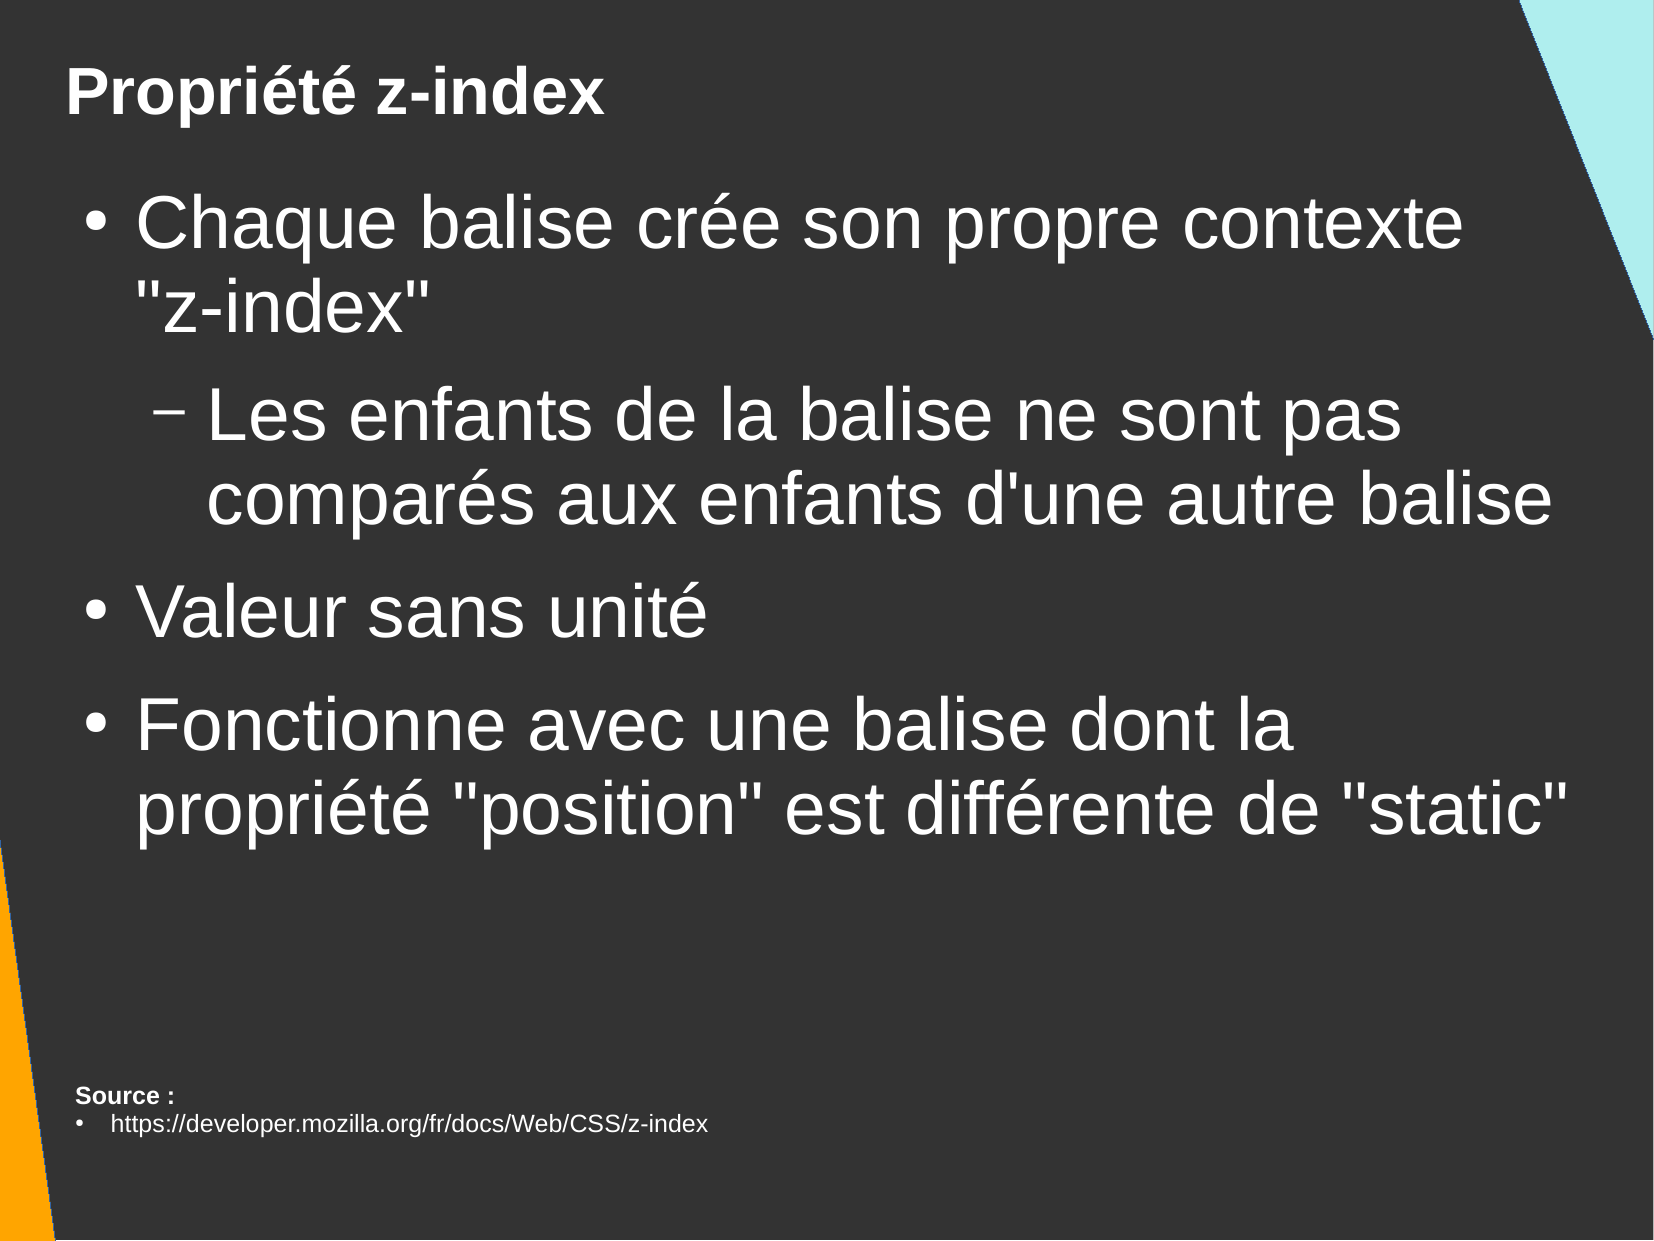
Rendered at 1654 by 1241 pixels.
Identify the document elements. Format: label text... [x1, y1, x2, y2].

text_box Source : https://developer.mozilla.org/fr/docs/Web/CSS/z-index [60, 1074, 1546, 1217]
list Chaque balise crée son propre contexte "z-index" Les enfants de la balise ne sont pas comparés aux enfants d'une autre balise Valeur sans unité Fonctionne avec une balise dont la propriété "position" est différente de "static" [64, 180, 1604, 1028]
text_box [1519, 0, 1654, 340]
text_box [0, 839, 56, 1241]
title Propriété z-index [64, 54, 1553, 135]
